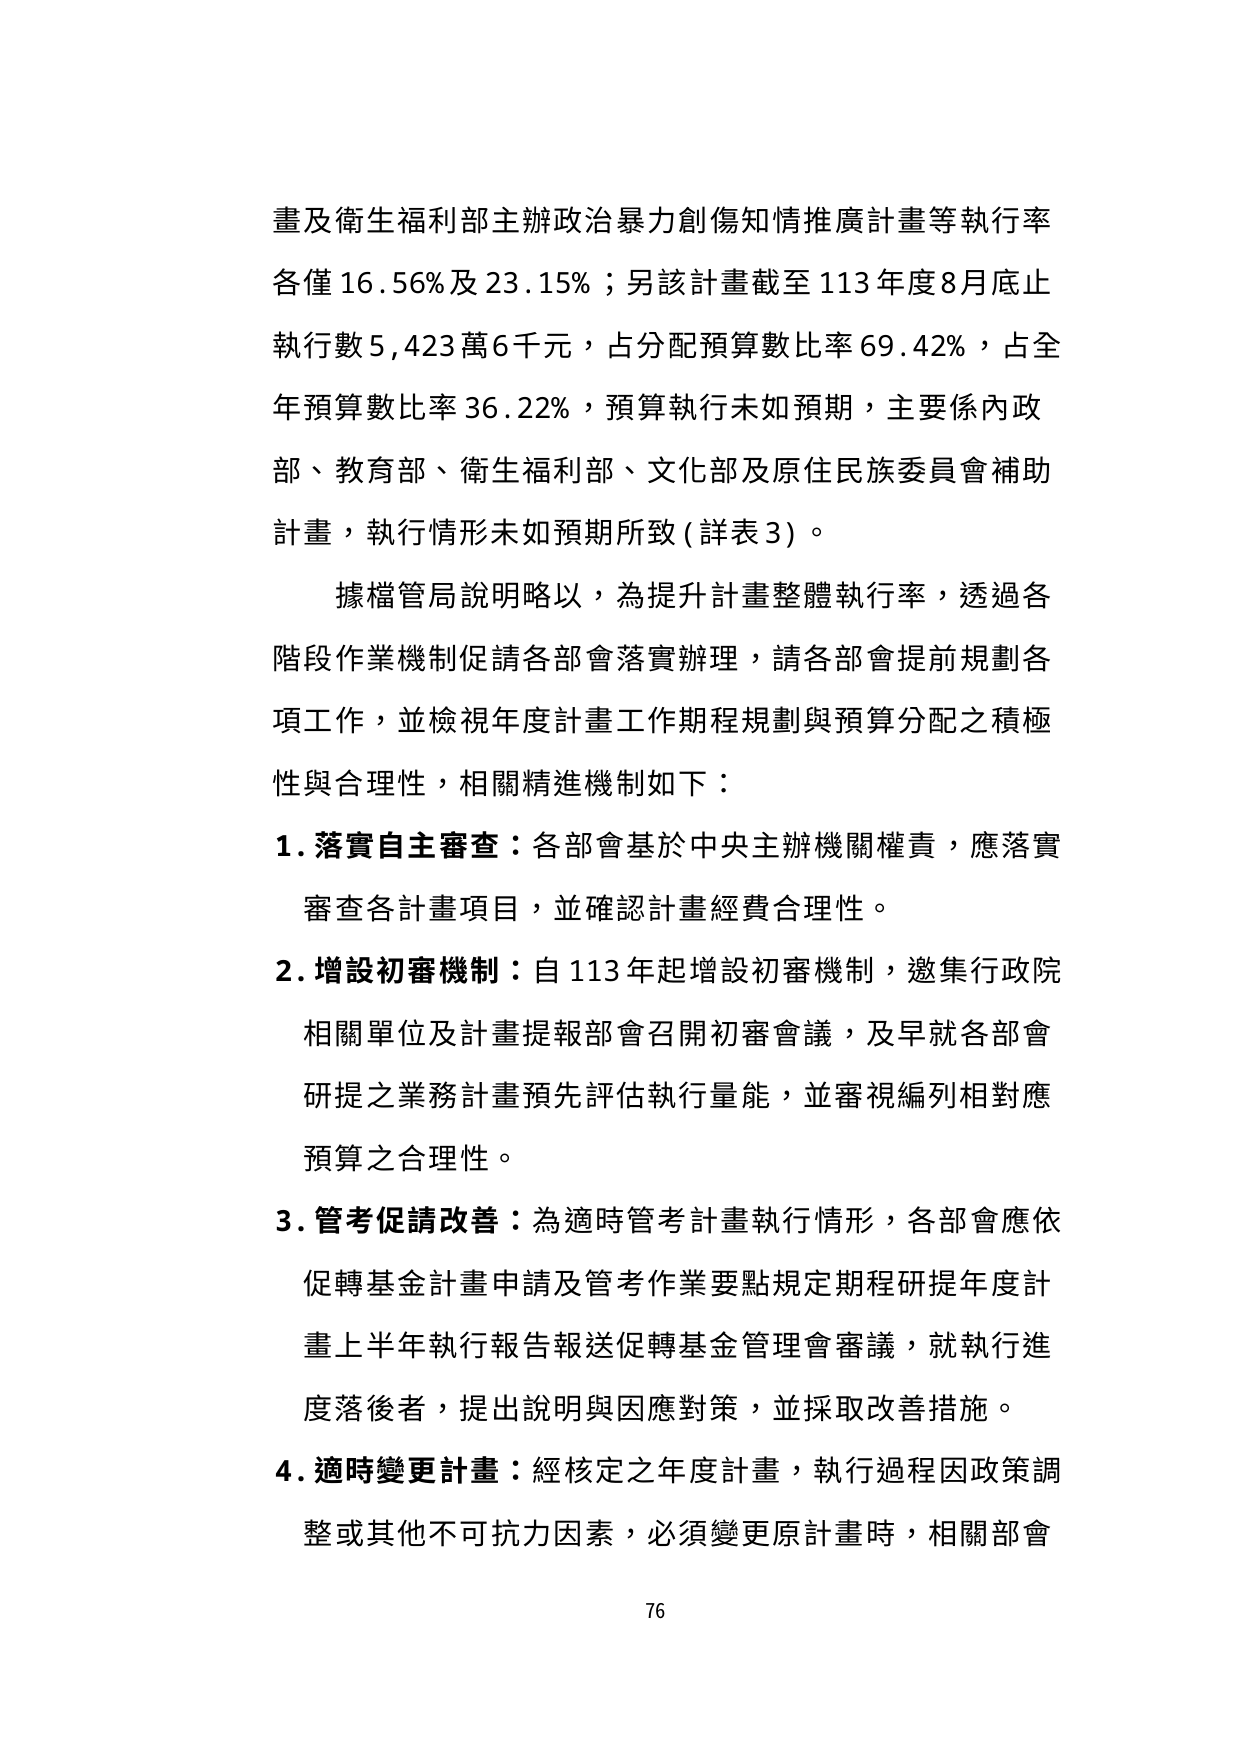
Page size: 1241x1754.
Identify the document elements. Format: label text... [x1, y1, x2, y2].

text 據檔管局說明略以，為提升計畫整體執行率，透過各階段作業機制促請各部會落實辦理，請各部會提前規劃各項工作，並檢視年度計畫工作期程規劃與預算分配之積極性與合理性，相關精進機制如下： [266, 552, 1063, 802]
text 1.落實自主審查：各部會基於中央主辦機關權責，應落實審查各計畫項目，並確認計畫經費合理性。 [266, 802, 1063, 927]
text 2.增設初審機制：自113年起增設初審機制，邀集行政院相關單位及計畫提報部會召開初審會議，及早就各部會研提之業務計畫預先評估執行量能，並審視編列相對應預算之合理性。 [266, 927, 1063, 1177]
text 4.適時變更計畫：經核定之年度計畫，執行過程因政策調整或其他不可抗力因素，必須變更原計畫時，相關部會 [266, 1427, 1063, 1552]
text 畫及衛生福利部主辦政治暴力創傷知情推廣計畫等執行率各僅16.56%及23.15%；另該計畫截至113年度8月底止執行數5,423萬6千元，占分配預算數比率69.42%，占全年預算數比率36.22%，預算執行未如預期，主要係內政部、教育部、衛生福利部、文化部及原住民族委員會補助計畫，執行情形未如預期所致(詳表3)。 [266, 177, 1063, 552]
text 3.管考促請改善：為適時管考計畫執行情形，各部會應依促轉基金計畫申請及管考作業要點規定期程研提年度計畫上半年執行報告報送促轉基金管理會審議，就執行進度落後者，提出說明與因應對策，並採取改善措施。 [266, 1177, 1063, 1427]
